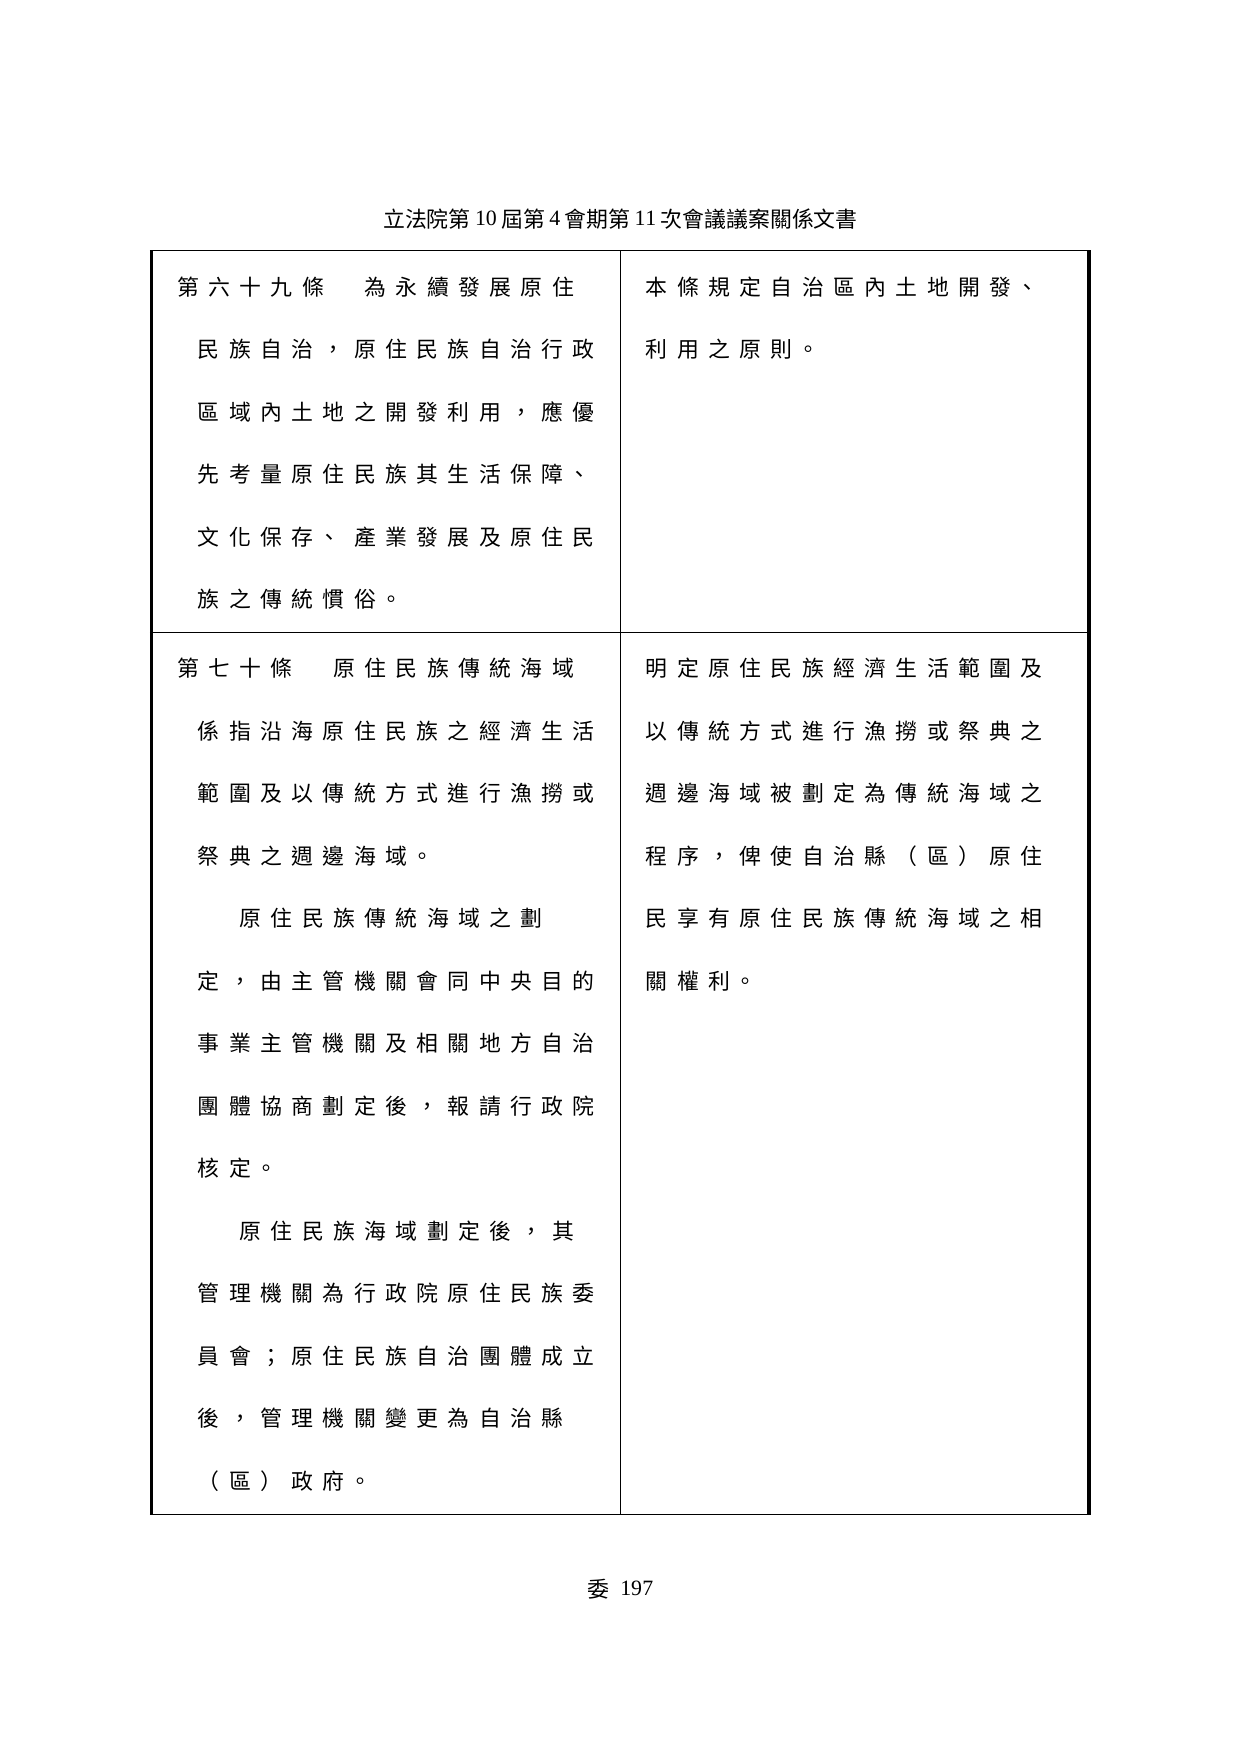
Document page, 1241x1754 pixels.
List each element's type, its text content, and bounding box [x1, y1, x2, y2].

table_cell 明定原住民族經濟生活範圍及以傳統方式進行漁撈或祭典之週邊海域被劃定為傳統海域之程序，俾使自治縣（區）原住民享有原住民族傳統海域之相關權利。 [621, 633, 1087, 1514]
table_cell 第六十九條 為永續發展原住民族自治，原住民族自治行政區域內土地之開發利用，應優先考量原住民族其生活保障、文化保存、產業發展及原住民族之傳統慣俗。 [153, 251, 620, 632]
table_cell 第七十條 原住民族傳統海域係指沿海原住民族之經濟生活範圍及以傳統方式進行漁撈或祭典之週邊海域。 原住民族傳統海域之劃定，由主管機關會同中央目的事業主管機關及相關地方自治團體協商劃定後，報請行政院核定。 原住民族海域劃定後，其管理機關為行政院原住民族委員會；原住民族自治團體成立後，管理機關變更為自治縣（區）政府。 [153, 633, 620, 1514]
table_cell 本條規定自治區內土地開發、利用之原則。 [621, 251, 1087, 632]
